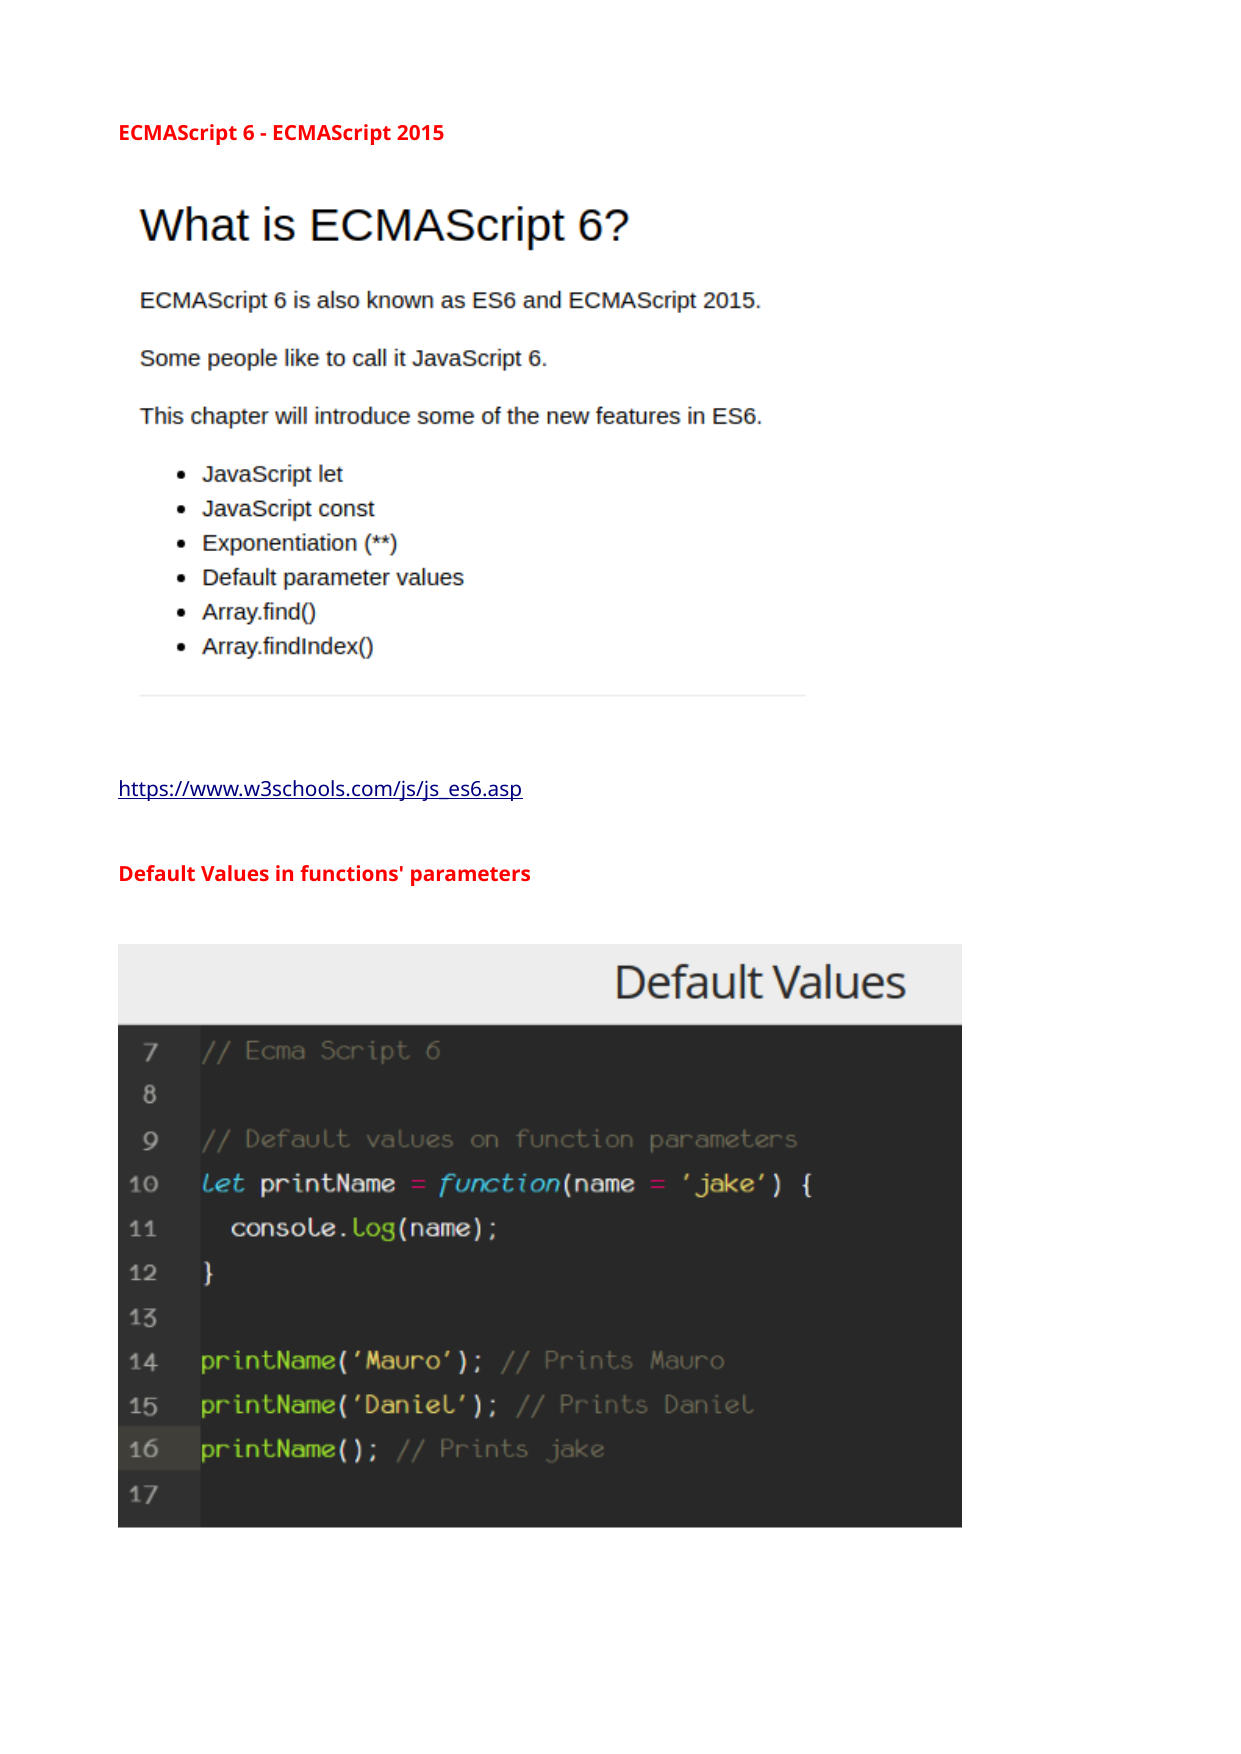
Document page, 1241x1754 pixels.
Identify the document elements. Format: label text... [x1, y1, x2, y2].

subtitle ECMAScript 6 - ECMAScript 2015 [118, 118, 1122, 147]
text Default Values in functions' parameters [118, 859, 1122, 887]
text https://www.w3schools.com/js/js_es6.asp [118, 774, 1122, 802]
picture [118, 159, 806, 717]
picture [118, 944, 962, 1545]
